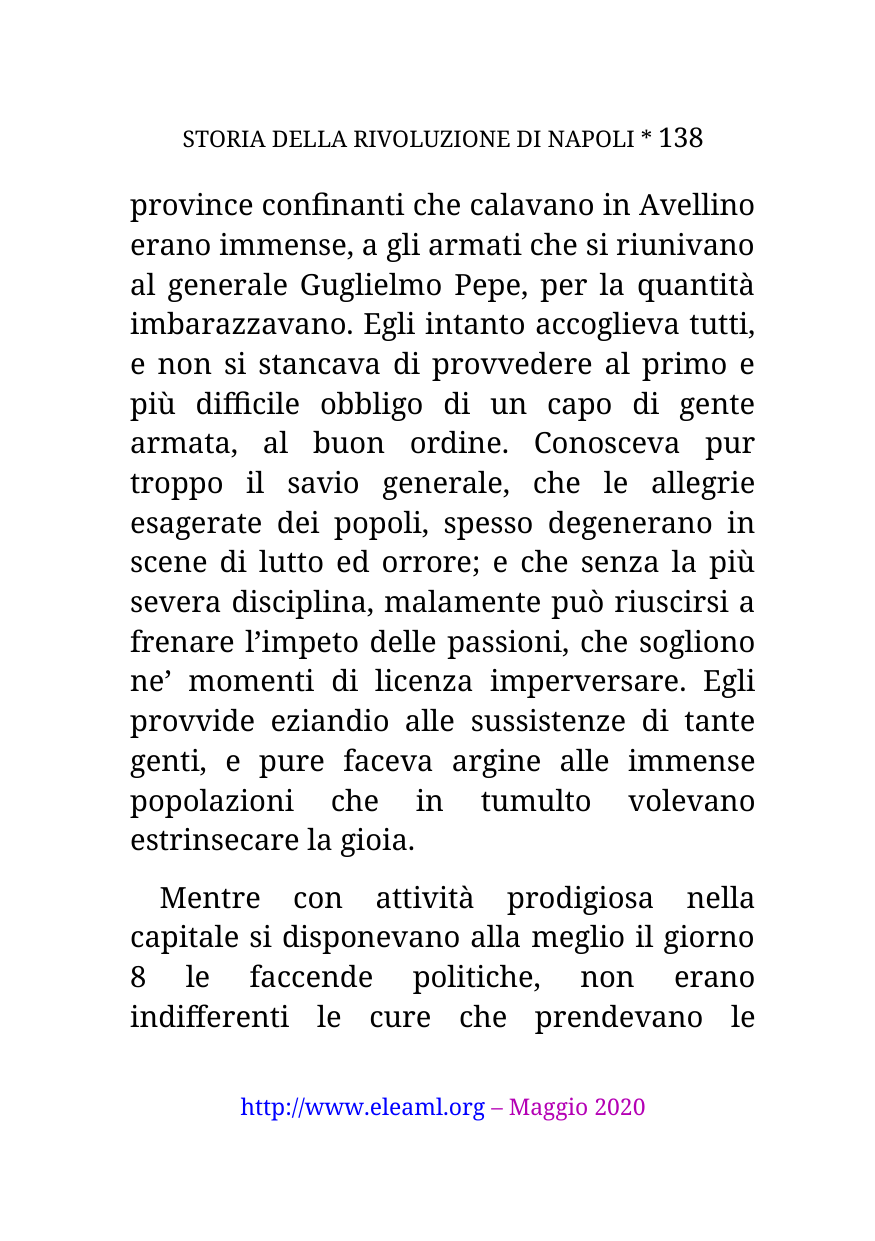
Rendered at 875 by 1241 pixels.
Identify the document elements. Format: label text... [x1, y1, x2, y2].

text province confinanti che calavano in Avellino erano immense, a gli armati che si riunivano al generale Guglielmo Pepe, per la quantità imbarazzavano. Egli intanto accoglieva tutti, e non si stancava di provvedere al primo e più difficile obbligo di un capo di gente armata, al buon ordine. Conosceva pur troppo il savio generale, che le allegrie esagerate dei popoli, spesso degenerano in scene di lutto ed orrore; e che senza la più severa disciplina, malamente può riuscirsi a frenare l’impeto delle passioni, che sogliono ne’ momenti di licenza imperversare. Egli provvide eziandio alle sussistenze di tante genti, e pure faceva argine alle immense popolazioni che in tumulto volevano estrinsecare la gioia. [130, 184, 756, 859]
text Mentre con attività prodigiosa nella capitale si disponevano alla meglio il giorno 8 le faccende politiche, non erano indifferenti le cure che prendevano le [130, 877, 756, 1036]
